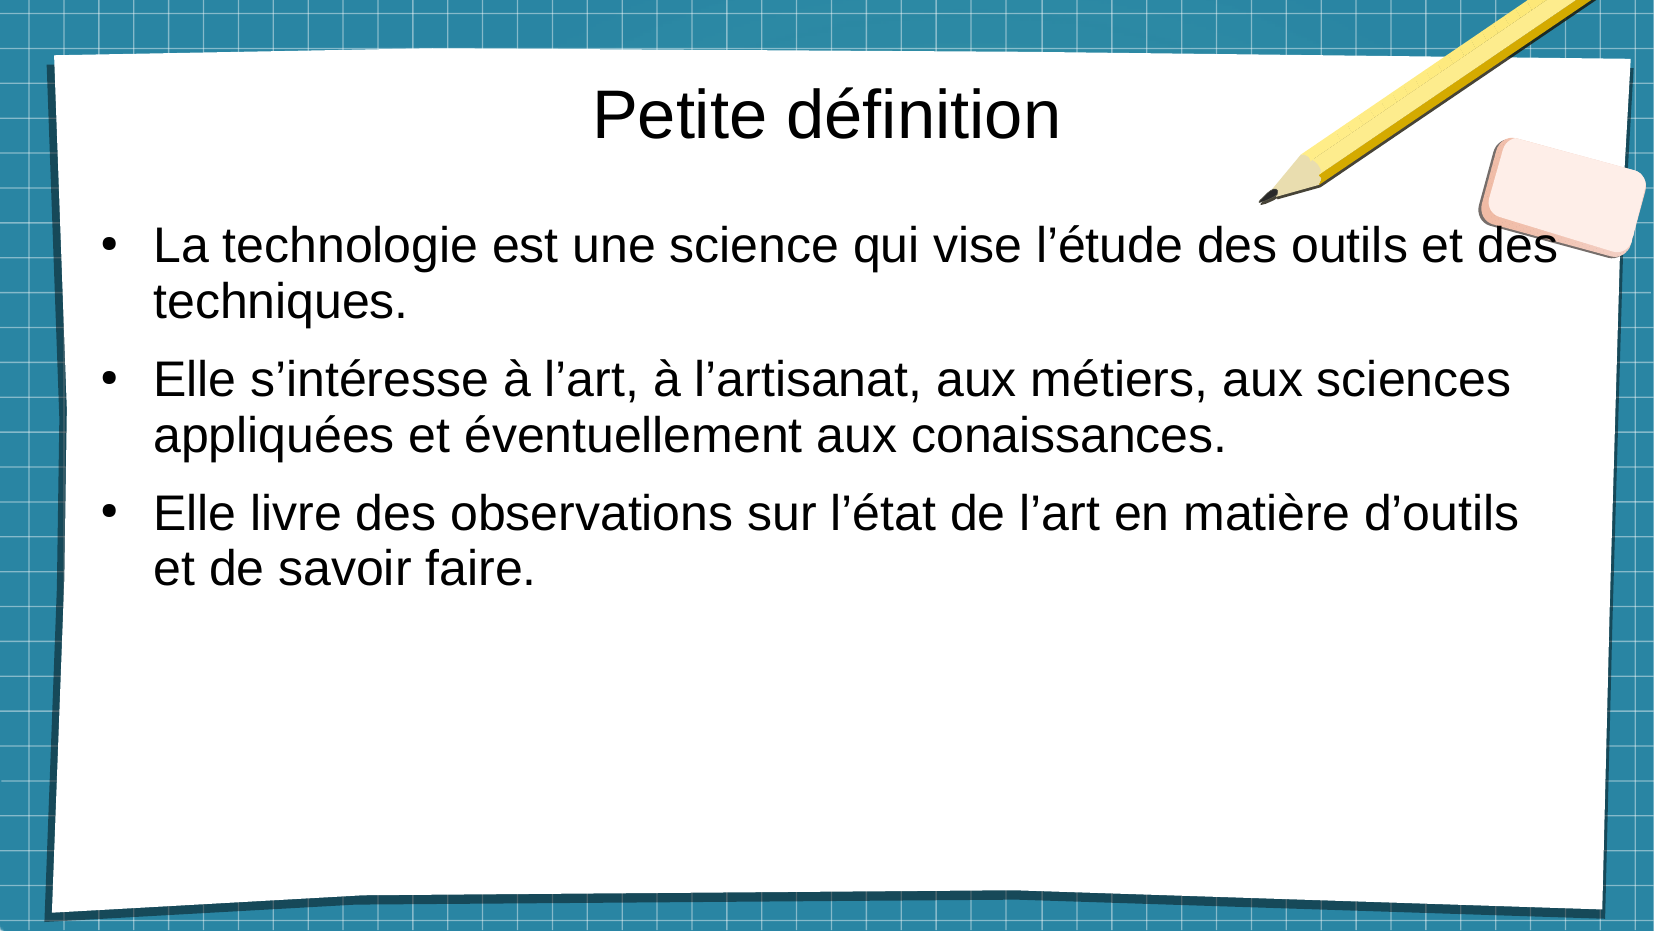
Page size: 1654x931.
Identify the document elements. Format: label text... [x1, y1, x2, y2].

list La technologie est une science qui vise l’étude des outils et des techniques. Elle s’intéresse à l’art, à l’artisanat, aux métiers, aux sciences appliquées et éventuellement aux conaissances. Elle livre des observations sur l’état de l’art en matière d’outils et de savoir faire. [82, 217, 1571, 758]
title Petite définition [82, 37, 1571, 193]
